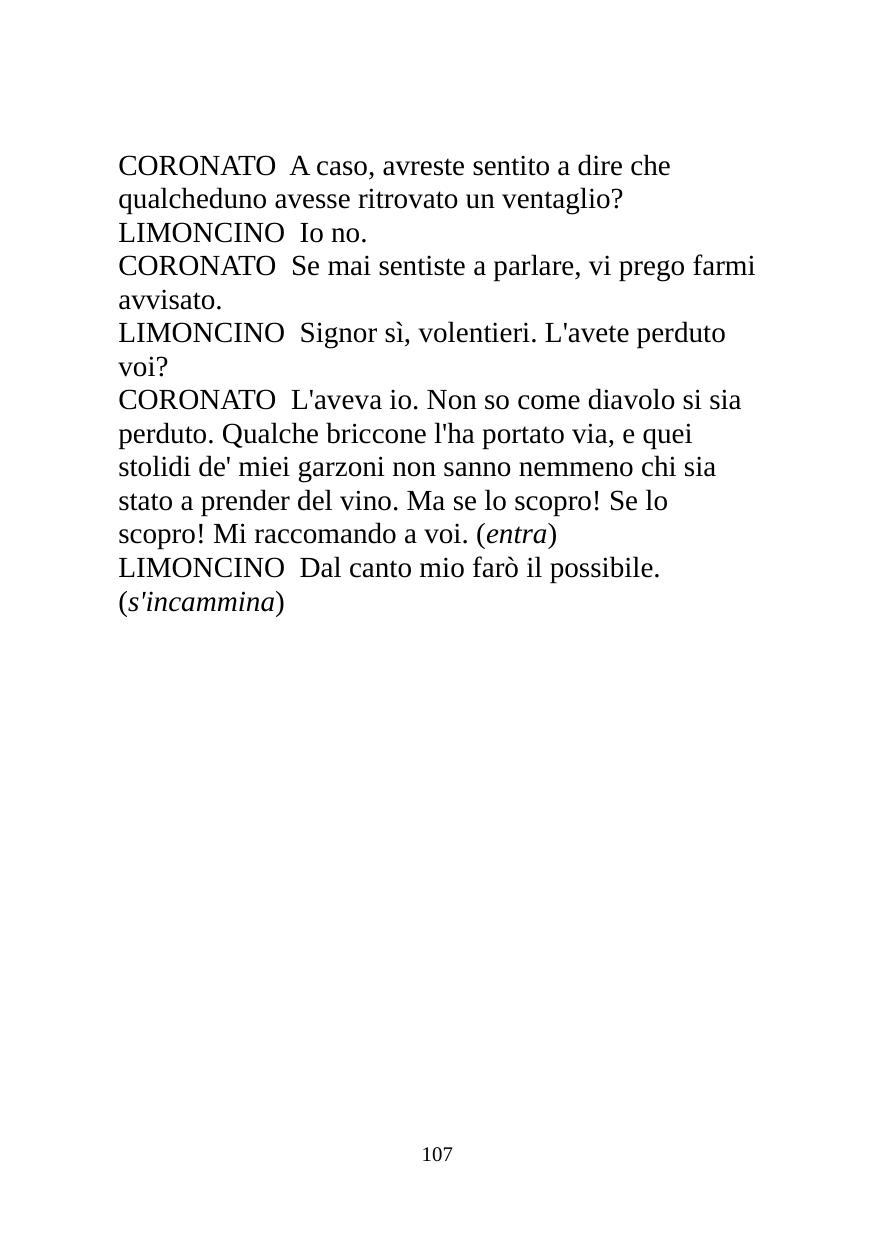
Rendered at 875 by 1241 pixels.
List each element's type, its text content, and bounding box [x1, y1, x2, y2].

text CORONATO L'aveva io. Non so come diavolo si sia perduto. Qualche briccone l'ha portato via, e quei stolidi de' miei garzoni non sanno nemmeno chi sia stato a prender del vino. Ma se lo scopro! Se lo scopro! Mi raccomando a voi. (entra) [118, 382, 756, 550]
text LIMONCINO Signor sì, volentieri. L'avete perduto voi? [118, 315, 756, 382]
text CORONATO A caso, avreste sentito a dire che qualcheduno avesse ritrovato un ventaglio? [118, 148, 756, 215]
text LIMONCINO Dal canto mio farò il possibile. (s'incammina) [118, 550, 756, 617]
text CORONATO Se mai sentiste a parlare, vi prego farmi avvisato. [118, 248, 756, 315]
text LIMONCINO Io no. [118, 215, 756, 248]
